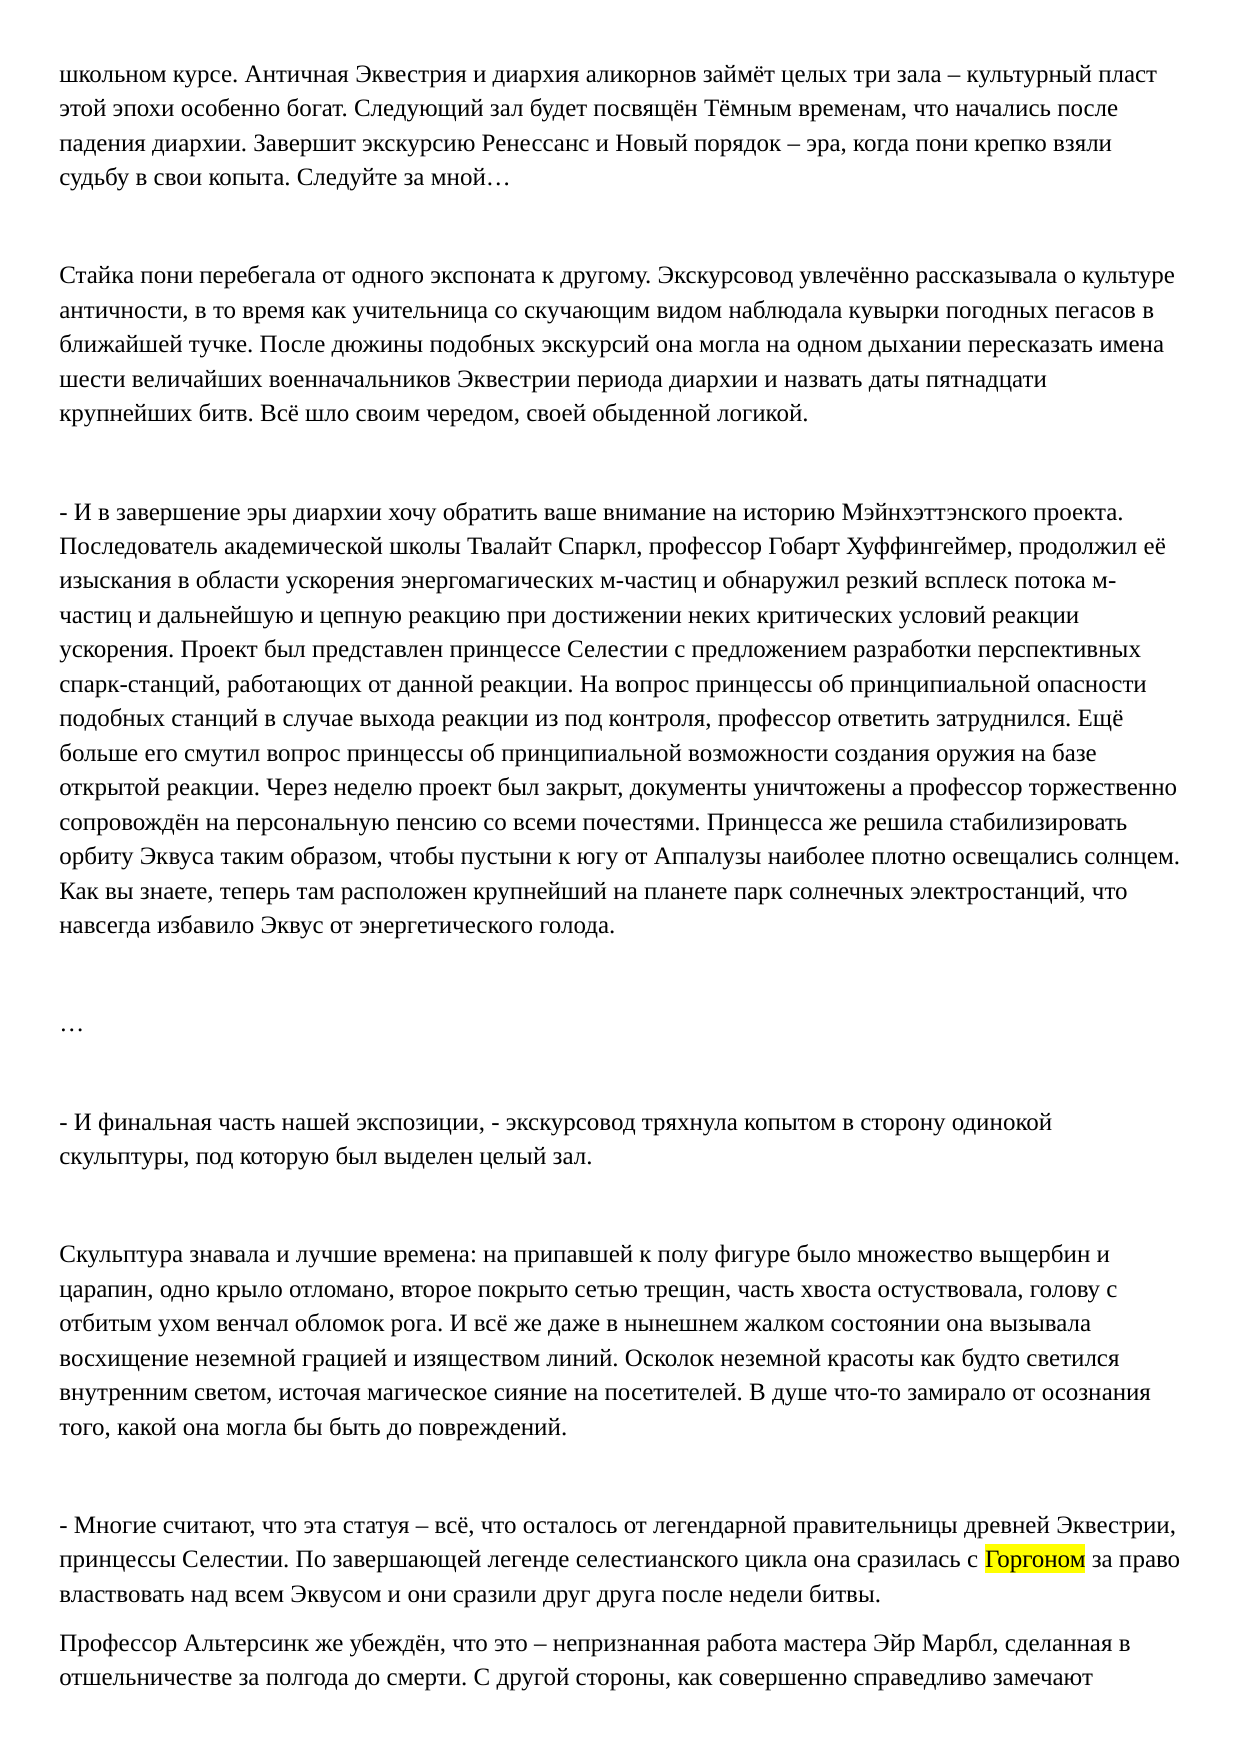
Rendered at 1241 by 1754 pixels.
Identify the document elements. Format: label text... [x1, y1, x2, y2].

text - И финальная часть нашей экспозиции, - экскурсовод тряхнула копытом в сторону одинокой скульптуры, под которую был выделен целый зал. [59, 1107, 1181, 1170]
text - Многие считают, что эта статуя – всё, что осталось от легендарной правительницы древней Эквестрии, принцессы Селестии. По завершающей легенде селестианского цикла она сразилась с Горгоном за право властвовать над всем Эквусом и они сразили друг друга после недели битвы. [59, 1510, 1181, 1607]
text … [59, 1008, 1181, 1037]
text Стайка пони перебегала от одного экспоната к другому. Экскурсовод увлечённо рассказывала о культуре античности, в то время как учительница со скучающим видом наблюдала кувырки погодных пегасов в ближайшей тучке. После дюжины подобных экскурсий она могла на одном дыхании пересказать имена шести величайших военначальников Эквестрии периода диархии и назвать даты пятнадцати крупнейших битв. Всё шло своим чередом, своей обыденной логикой. [59, 261, 1181, 427]
text Профессор Альтерсинк же убеждён, что это – непризнанная работа мастера Эйр Марбл, сделанная в отшельничестве за полгода до смерти. С другой стороны, как совершенно справедливо замечают [59, 1628, 1181, 1691]
text школьном курсе. Античная Эквестрия и диархия аликорнов займёт целых три зала – культурный пласт этой эпохи особенно богат. Следующий зал будет посвящён Тёмным временам, что начались после падения диархии. Завершит экскурсию Ренессанс и Новый порядок – эра, когда пони крепко взяли судьбу в свои копыта. Следуйте за мной… [59, 59, 1181, 191]
text Скульптура знавала и лучшие времена: на припавшей к полу фигуре было множество выщербин и царапин, одно крыло отломано, второе покрыто сетью трещин, часть хвоста остуствовала, голову с отбитым ухом венчал обломок рога. И всё же даже в нынешнем жалком состоянии она вызывала восхищение неземной грацией и изяществом линий. Осколок неземной красоты как будто светился внутренним светом, источая магическое сияние на посетителей. В душе что-то замирало от осознания того, какой она могла бы быть до повреждений. [59, 1239, 1181, 1440]
text - И в завершение эры диархии хочу обратить ваше внимание на историю Мэйнхэттэнского проекта. Последователь академической школы Твалайт Спаркл, профессор Гобарт Хуффингеймер, продолжил её изыскания в области ускорения энергомагических м-частиц и обнаружил резкий всплеск потока м-частиц и дальнейшую и цепную реакцию при достижении неких критических условий реакции ускорения. Проект был представлен принцессе Селестии с предложением разработки перспективных спарк-станций, работающих от данной реакции. На вопрос принцессы об принципиальной опасности подобных станций в случае выхода реакции из под контроля, профессор ответить затруднился. Ещё больше его смутил вопрос принцессы об принципиальной возможности создания оружия на базе открытой реакции. Через неделю проект был закрыт, документы уничтожены а профессор торжественно сопровождён на персональную пенсию со всеми почестями. Принцесса же решила стабилизировать орбиту Эквуса таким образом, чтобы пустыни к югу от Аппалузы наиболее плотно освещались солнцем. Как вы знаете, теперь там расположен крупнейший на планете парк солнечных электростанций, что навсегда избавило Эквус от энергетического голода. [59, 497, 1181, 939]
